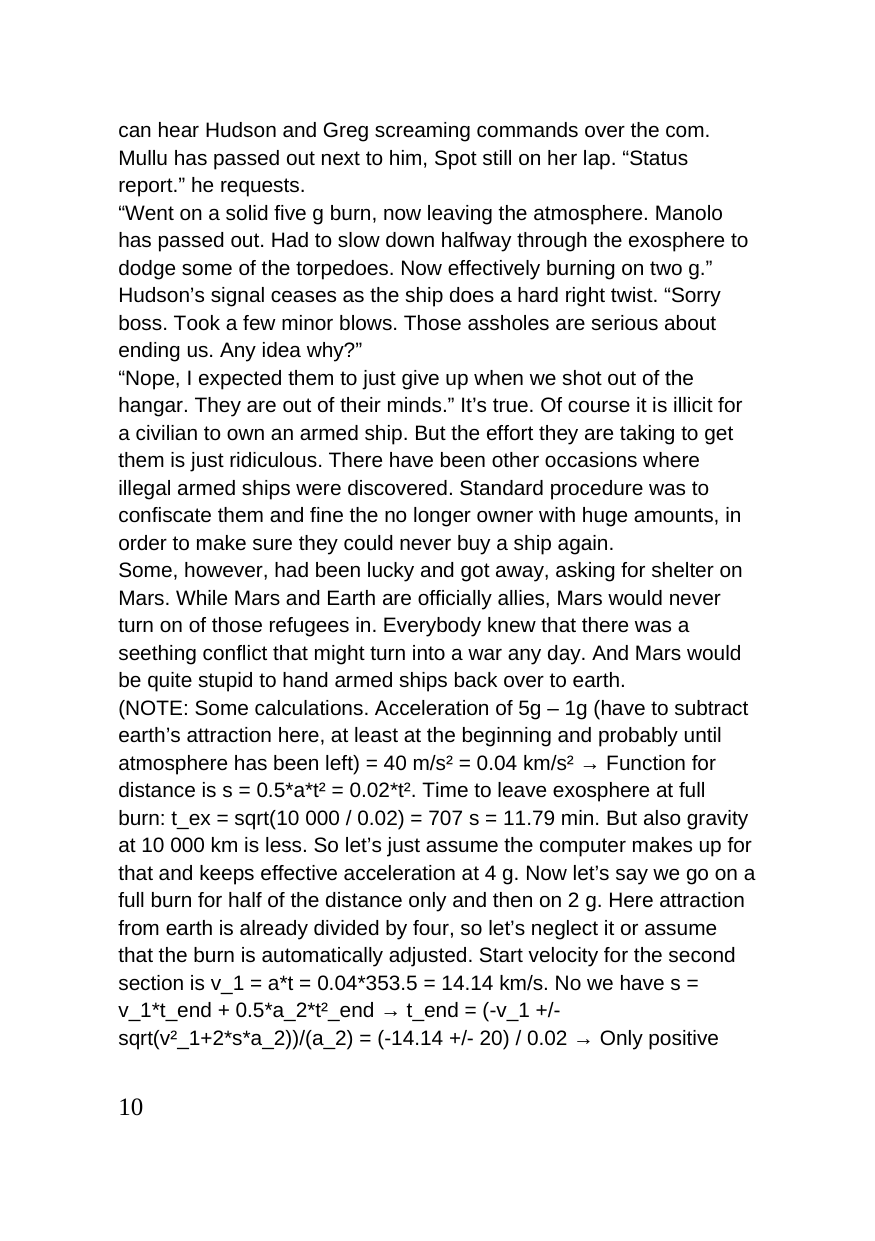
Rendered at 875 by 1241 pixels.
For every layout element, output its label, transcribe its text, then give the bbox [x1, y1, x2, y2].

text can hear Hudson and Greg screaming commands over the com. Mullu has passed out next to him, Spot still on her lap. “Status report.” he requests. “Went on a solid five g burn, now leaving the atmosphere. Manolo has passed out. Had to slow down halfway through the exosphere to dodge some of the torpedoes. Now effectively burning on two g.” Hudson’s signal ceases as the ship does a hard right twist. “Sorry boss. Took a few minor blows. Those assholes are serious about ending us. Any idea why?” “Nope, I expected them to just give up when we shot out of the hangar. They are out of their minds.” It’s true. Of course it is illicit for a civilian to own an armed ship. But the effort they are taking to get them is just ridiculous. There have been other occasions where illegal armed ships were discovered. Standard procedure was to confiscate them and fine the no longer owner with huge amounts, in order to make sure they could never buy a ship again. Some, however, had been lucky and got away, asking for shelter on Mars. While Mars and Earth are officially allies, Mars would never turn on of those refugees in. Everybody knew that there was a seething conflict that might turn into a war any day. And Mars would be quite stupid to hand armed ships back over to earth. (NOTE: Some calculations. Acceleration of 5g – 1g (have to subtract earth’s attraction here, at least at the beginning and probably until atmosphere has been left) = 40 m/s² = 0.04 km/s² → Function for distance is s = 0.5*a*t² = 0.02*t². Time to leave exosphere at full burn: t_ex = sqrt(10 000 / 0.02) = 707 s = 11.79 min. But also gravity at 10 000 km is less. So let’s just assume the computer makes up for that and keeps effective acceleration at 4 g. Now let’s say we go on a full burn for half of the distance only and then on 2 g. Here attraction from earth is already divided by four, so let’s neglect it or assume that the burn is automatically adjusted. Start velocity for the second section is v_1 = a*t = 0.04*353.5 = 14.14 km/s. No we have s = v_1*t_end + 0.5*a_2*t²_end → t_end = (-v_1 +/- sqrt(v²_1+2*s*a_2))/(a_2) = (-14.14 +/- 20) / 0.02 → Only positive [118, 118, 756, 1049]
